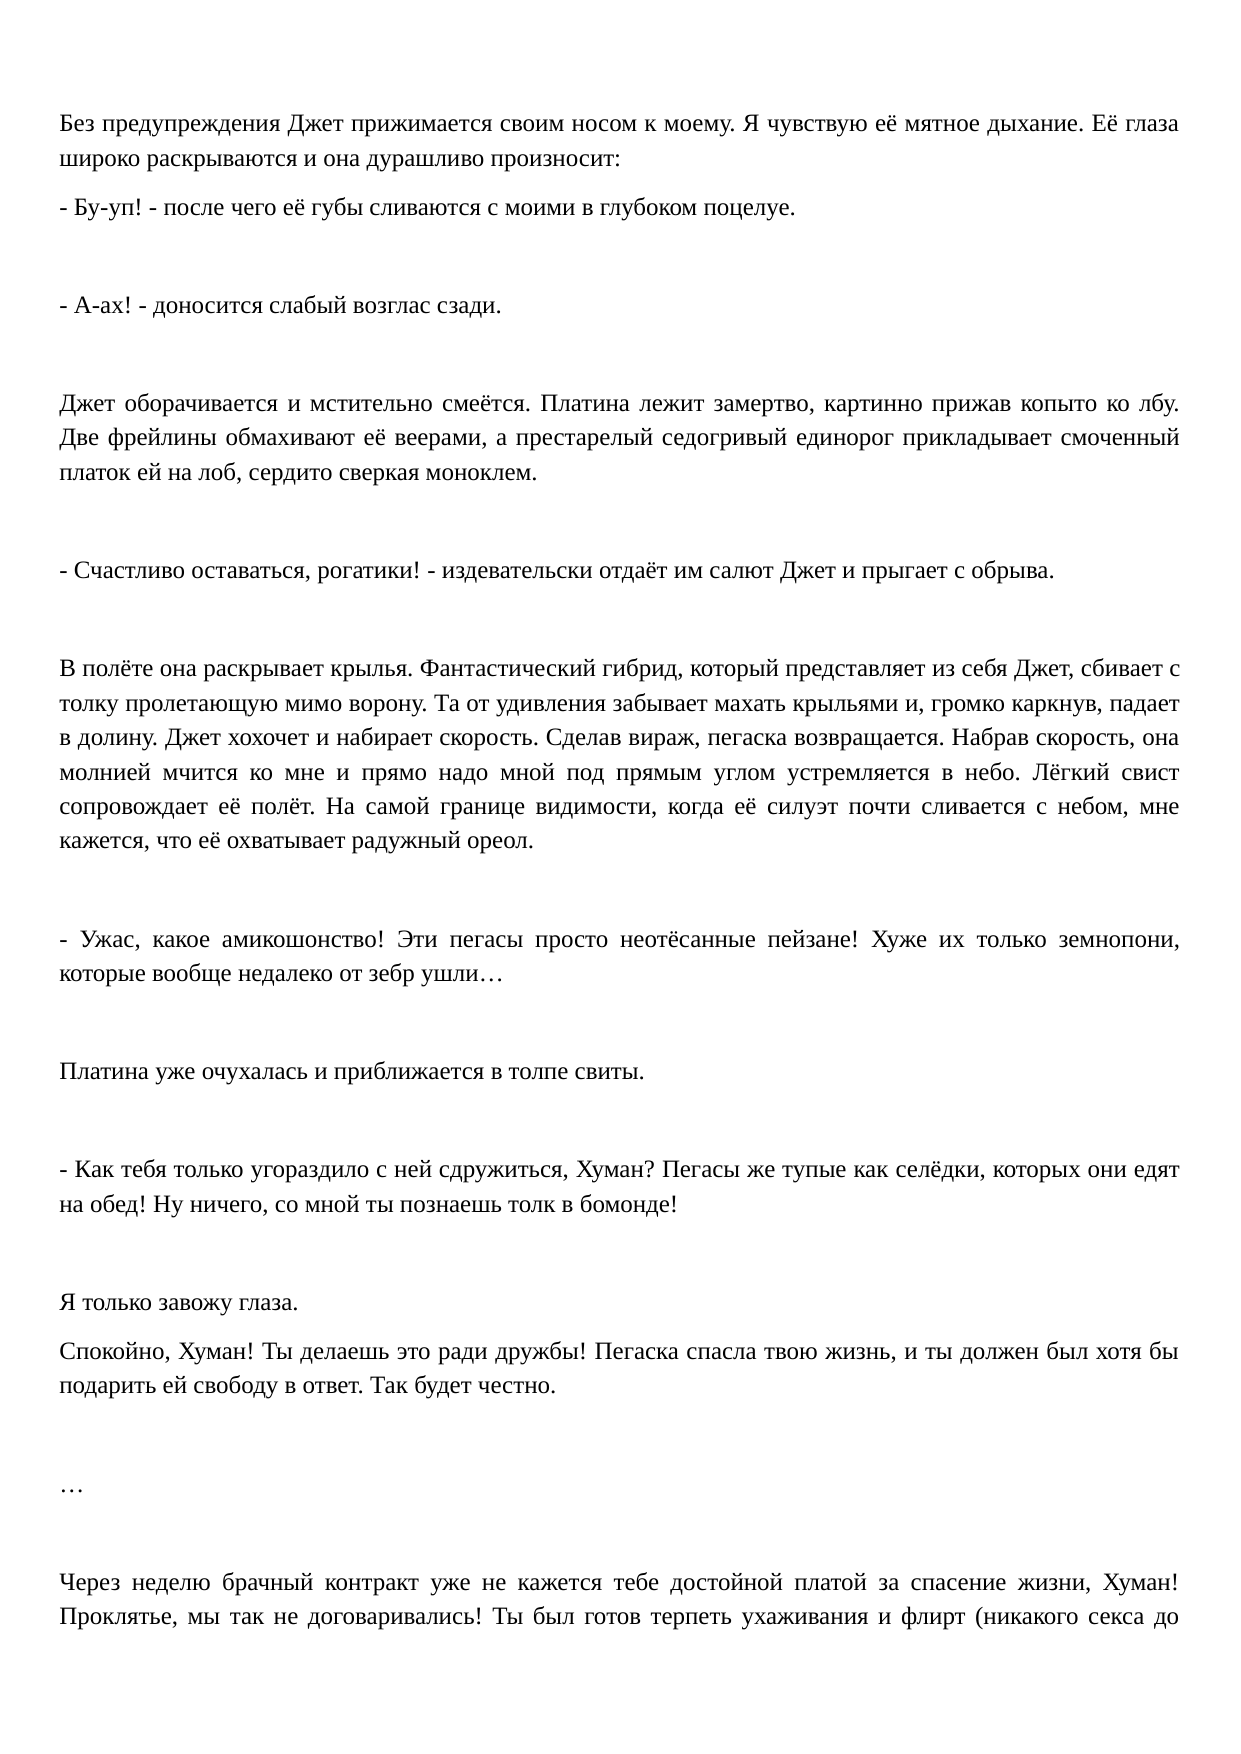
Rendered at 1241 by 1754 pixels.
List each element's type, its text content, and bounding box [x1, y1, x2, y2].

text - А-ах! - доносится слабый возглас сзади. [59, 290, 1181, 318]
text Через неделю брачный контракт уже не кажется тебе достойной платой за спасение жизни, Хуман! Проклятье, мы так не договаривались! Ты был готов терпеть ухаживания и флирт (никакого секса до [59, 1567, 1181, 1630]
text - Ужас, какое амикошонство! Эти пегасы просто неотёсанные пейзане! Хуже их только земнопони, которые вообще недалеко от зебр ушли… [59, 924, 1181, 987]
text В полёте она раскрывает крылья. Фантастический гибрид, который представляет из себя Джет, сбивает с толку пролетающую мимо ворону. Та от удивления забывает махать крыльями и, громко каркнув, падает в долину. Джет хохочет и набирает скорость. Сделав вираж, пегаска возвращается. Набрав скорость, она молнией мчится ко мне и прямо надо мной под прямым углом устремляется в небо. Лёгкий свист сопровождает её полёт. На самой границе видимости, когда её силуэт почти сливается с небом, мне кажется, что её охватывает радужный ореол. [59, 653, 1181, 854]
text - Счастливо оставаться, рогатики! - издевательски отдаёт им салют Джет и прыгает с обрыва. [59, 555, 1181, 584]
text - Бу-уп! - после чего её губы сливаются с моими в глубоком поцелуе. [59, 192, 1181, 220]
text Платина уже очухалась и приближается в толпе свиты. [59, 1056, 1181, 1085]
text - Как тебя только угораздило с ней сдружиться, Хуман? Пегасы же тупые как селёдки, которых они едят на обед! Ну ничего, со мной ты познаешь толк в бомонде! [59, 1154, 1181, 1218]
text Я только завожу глаза. [59, 1287, 1181, 1316]
text Спокойно, Хуман! Ты делаешь это ради дружбы! Пегаска спасла твою жизнь, и ты должен был хотя бы подарить ей свободу в ответ. Так будет честно. [59, 1336, 1181, 1399]
text Джет оборачивается и мстительно смеётся. Платина лежит замертво, картинно прижав копыто ко лбу. Две фрейлины обмахивают её веерами, а престарелый седогривый единорог прикладывает смоченный платок ей на лоб, сердито сверкая моноклем. [59, 388, 1181, 486]
text Без предупреждения Джет прижимается своим носом к моему. Я чувствую её мятное дыхание. Её глаза широко раскрываются и она дурашливо произносит: [59, 108, 1181, 171]
text … [59, 1469, 1181, 1497]
